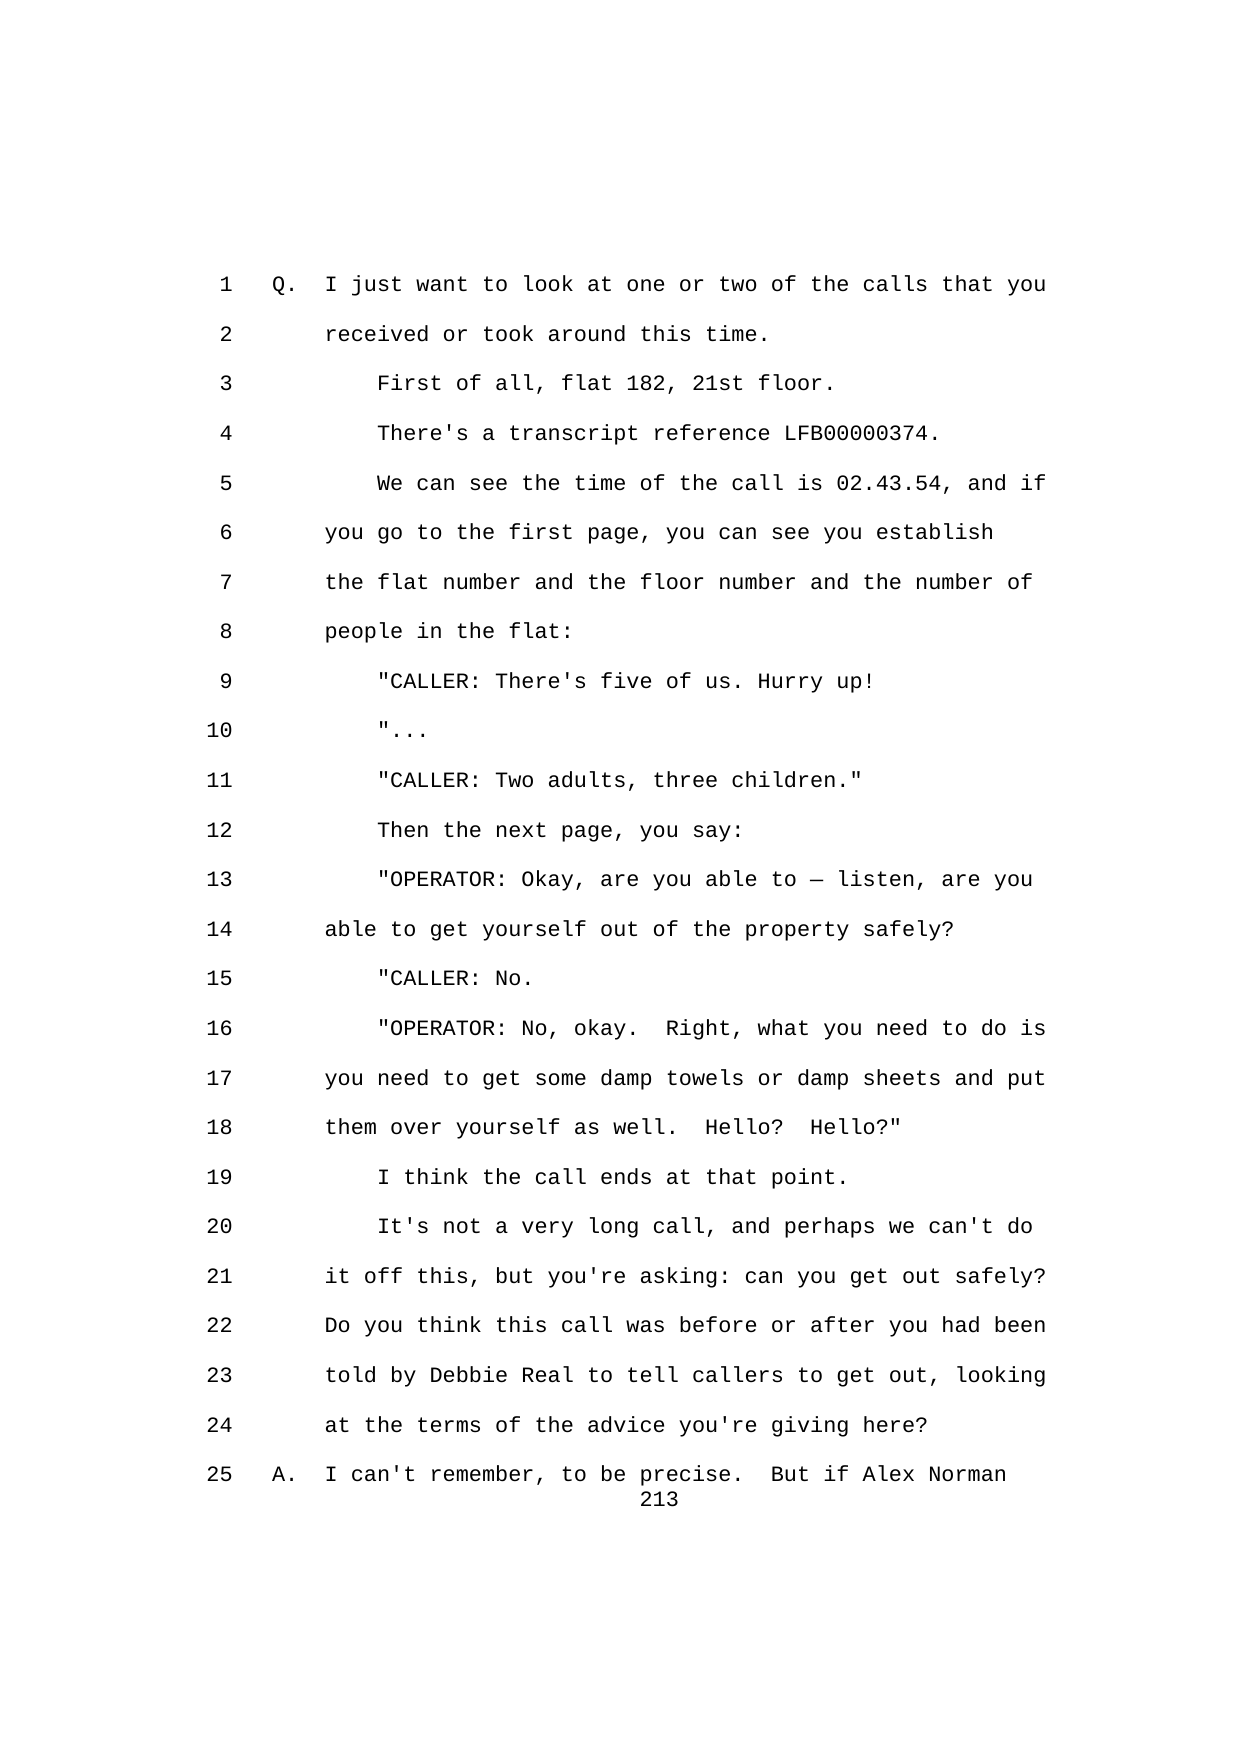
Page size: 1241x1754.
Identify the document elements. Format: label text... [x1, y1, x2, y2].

text 213 [75, 1488, 1165, 1513]
text 11 "CALLER: Two adults, three children." [75, 769, 1165, 794]
text 18 them over yourself as well. Hello? Hello?" [75, 1116, 1165, 1141]
text 6 you go to the first page, you can see you establish [75, 521, 1165, 546]
text 4 There's a transcript reference LFB00000374. [75, 422, 1165, 447]
text 10 "... [75, 719, 1165, 744]
text 1 Q. I just want to look at one or two of the calls that you [75, 273, 1165, 298]
text 14 able to get yourself out of the property safely? [75, 918, 1165, 943]
text 9 "CALLER: There's five of us. Hurry up! [75, 670, 1165, 695]
text 7 the flat number and the floor number and the number of [75, 571, 1165, 596]
text 3 First of all, flat 182, 21st floor. [75, 372, 1165, 397]
text 19 I think the call ends at that point. [75, 1166, 1165, 1191]
text 23 told by Debbie Real to tell callers to get out, looking [75, 1364, 1165, 1389]
text 17 you need to get some damp towels or damp sheets and put [75, 1067, 1165, 1091]
text 20 It's not a very long call, and perhaps we can't do [75, 1215, 1165, 1240]
text 5 We can see the time of the call is 02.43.54, and if [75, 472, 1165, 496]
text 22 Do you think this call was before or after you had been [75, 1314, 1165, 1339]
text 25 A. I can't remember, to be precise. But if Alex Norman [75, 1463, 1165, 1488]
text 24 at the terms of the advice you're giving here? [75, 1414, 1165, 1438]
text 12 Then the next page, you say: [75, 819, 1165, 843]
text 13 "OPERATOR: Okay, are you able to — listen, are you [75, 868, 1165, 893]
text 8 people in the flat: [75, 620, 1165, 645]
text 16 "OPERATOR: No, okay. Right, what you need to do is [75, 1017, 1165, 1042]
text 2 received or took around this time. [75, 323, 1165, 348]
text 15 "CALLER: No. [75, 967, 1165, 992]
text 21 it off this, but you're asking: can you get out safely? [75, 1265, 1165, 1290]
